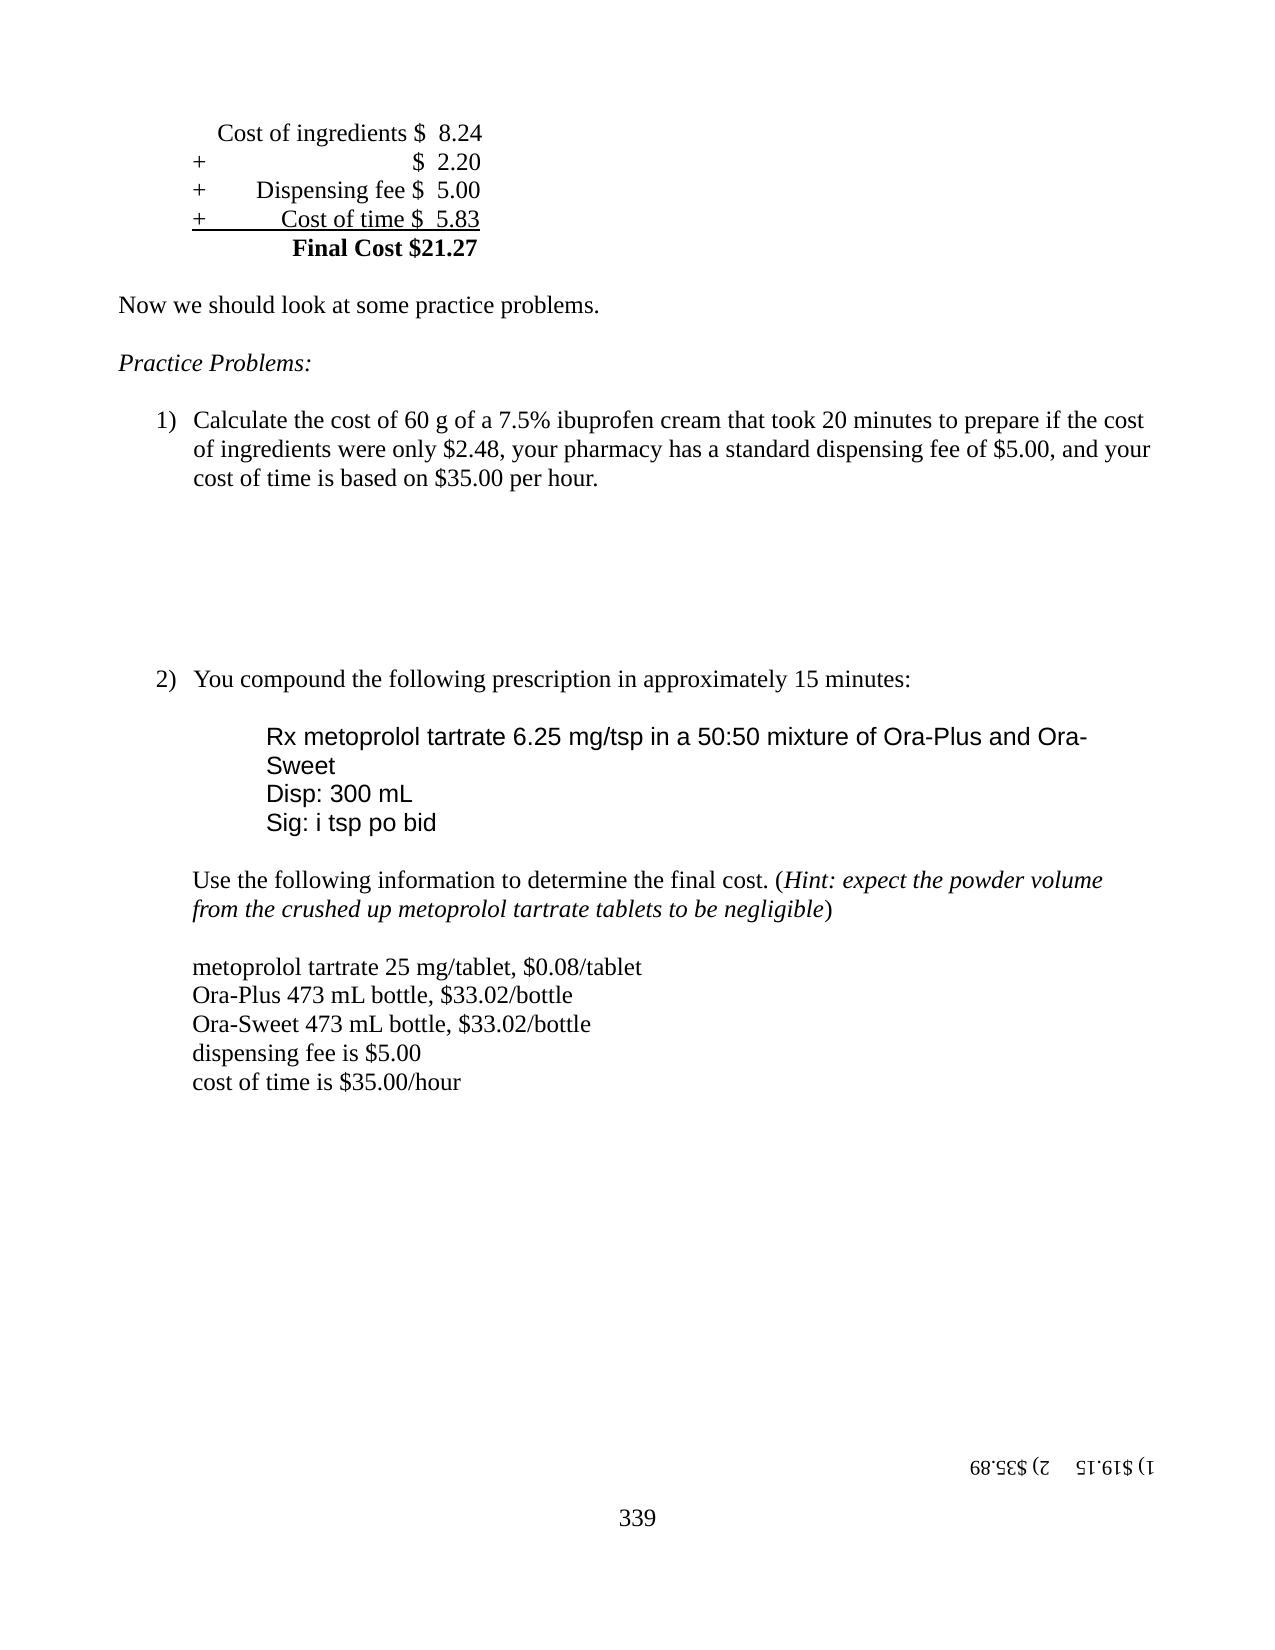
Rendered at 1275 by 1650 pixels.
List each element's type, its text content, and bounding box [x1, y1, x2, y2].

text Rx metoprolol tartrate 6.25 mg/tsp in a 50:50 mixture of Ora-Plus and Ora-Sweet [266, 722, 1157, 779]
text cost of time is $35.00/hour [192, 1067, 1157, 1096]
text Cost of ingredients $ 8.24 [192, 118, 1157, 147]
text Final Cost $21.27 [192, 233, 1157, 262]
text + Cost of time $ 5.83 [192, 204, 1157, 233]
text Practice Problems: [118, 348, 1157, 377]
text + $ 2.20 [192, 147, 1157, 176]
text Disp: 300 mL [266, 779, 1157, 808]
text + Dispensing fee $ 5.00 [192, 176, 1157, 204]
text Ora-Plus 473 mL bottle, $33.02/bottle [192, 981, 1157, 1009]
text Use the following information to determine the final cost. (Hint: expect the powder volume from the crushed up metoprolol tartrate tablets to be negligible) [192, 866, 1157, 923]
text Now we should look at some practice problems. [118, 291, 1157, 319]
text Ora-Sweet 473 mL bottle, $33.02/bottle [192, 1009, 1157, 1038]
text metoprolol tartrate 25 mg/tablet, $0.08/tablet [192, 952, 1157, 981]
list You compound the following prescription in approximately 15 minutes: [156, 664, 1157, 693]
list Calculate the cost of 60 g of a 7.5% ibuprofen cream that took 20 minutes to prepare if the cost of ingredients were only $2.48, your pharmacy has a standard dispensing fee of $5.00, and your cost of time is based on $35.00 per hour. [156, 406, 1157, 492]
text Sig: i tsp po bid [266, 808, 1157, 837]
text dispensing fee is $5.00 [192, 1038, 1157, 1067]
